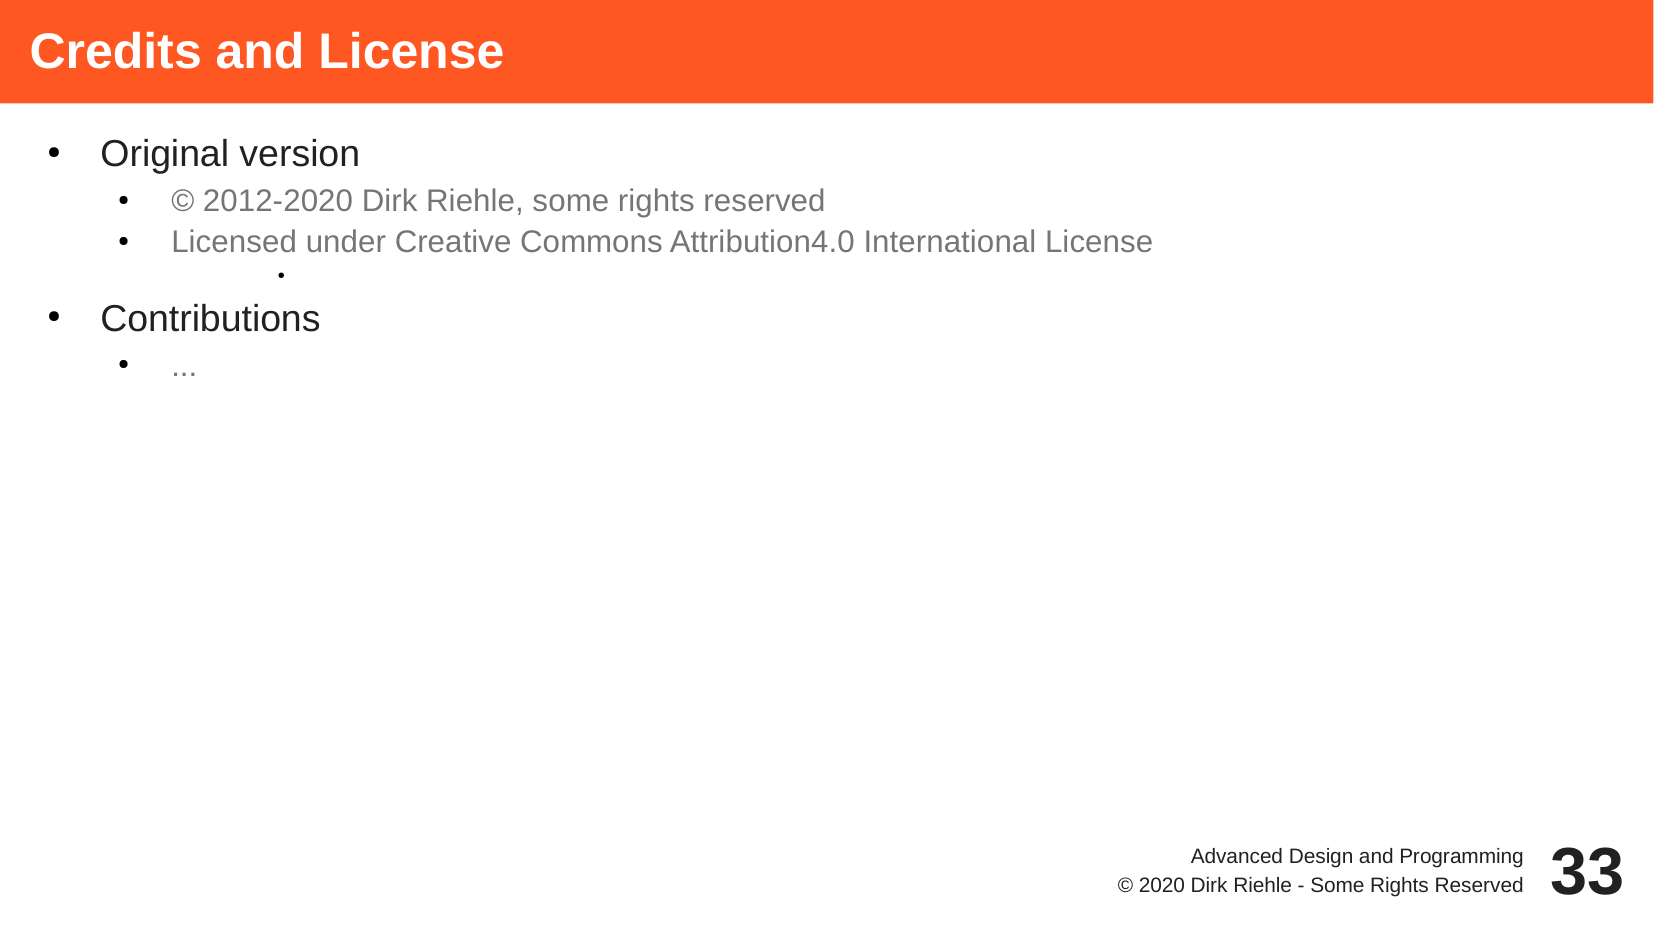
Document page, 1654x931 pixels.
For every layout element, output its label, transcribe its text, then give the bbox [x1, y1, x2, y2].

list Original version © 2012-2020 Dirk Riehle, some rights reserved Licensed under Creative Commons Attribution4.0 International License Contributions ... [29, 132, 1625, 813]
title Credits and License [0, 0, 1654, 104]
